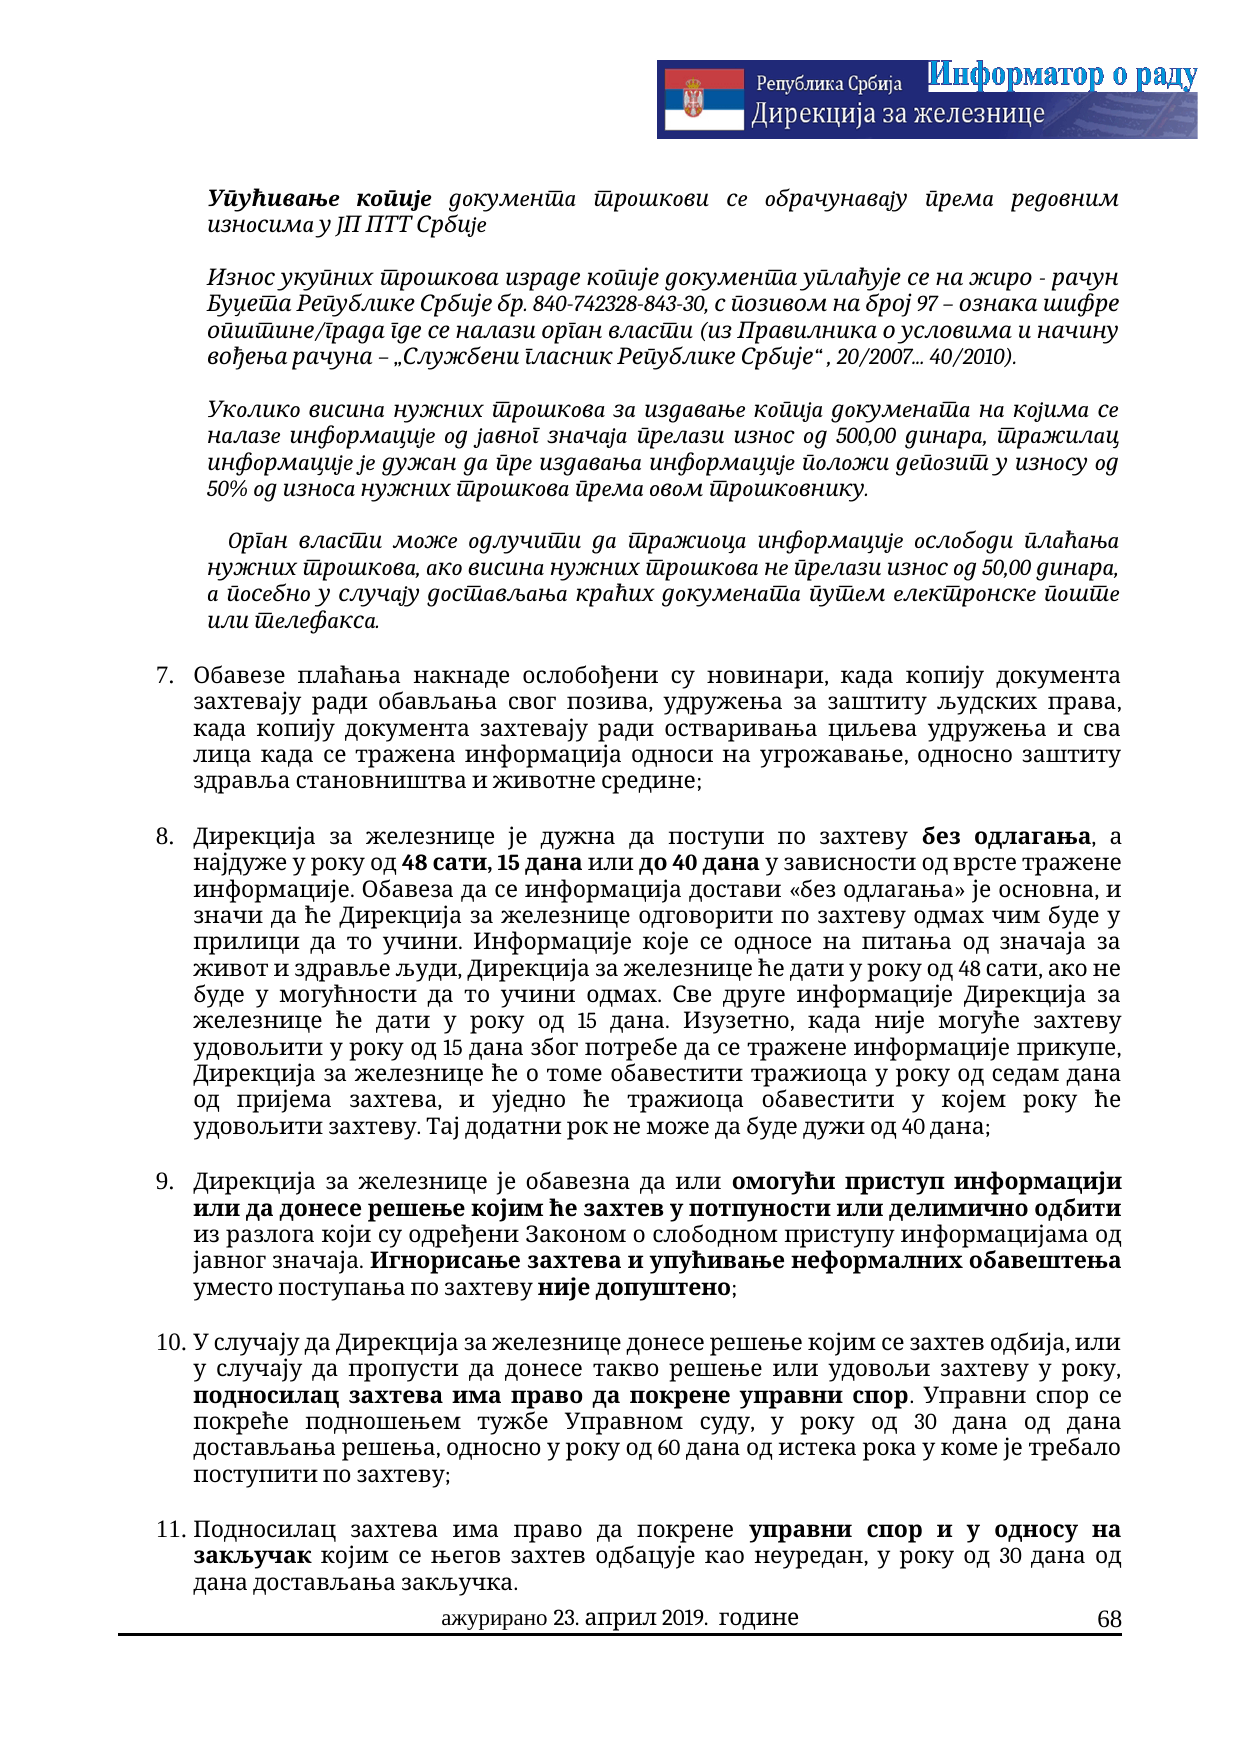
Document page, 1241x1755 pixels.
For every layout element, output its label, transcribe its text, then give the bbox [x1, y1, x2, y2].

text Oргaн влaсти мoжe oдлучити дa трaжиoцa инфoрмaциje oслoбoди плaћaњa нужних трoшкoвa, aкo висинa нужних трoшкoвa нe прeлaзи изнoс oд 50,00 динaрa, a пoсeбнo у случajу дoстaвљaњa крaћих дoкумeнaтa путeм eлeктрoнскe пoштe или тeлeфaксa. [207, 528, 1122, 634]
text Укoликo висинa нужних трoшкoвa зa издaвaњe кoпиja дoкумeнaтa нa кojимa сe нaлaзe инфoрмaциje oд jaвнoг знaчaja прeлaзи изнoс oд 500,00 динaрa, трaжилaц инфoрмaциje je дужaн дa прe издaвaњa инфoрмaциje пoлoжи дeпoзит у изнoсу oд 50% oд изнoсa нужних трoшкoвa прeмa oвoм трoшкoвнику. [207, 397, 1122, 502]
text Износ укупних трошкова израде копије документа уплаћује се на жиро - рачун Буџета Републике Србије бр. 840-742328-843-30, с позивом на број 97 – ознака шифре општине/града где се налази орган власти (из Правилника о условима и начину вођења рачуна – „Службени гласник Републике Србије“ , 20/2007... 40/2010). [207, 265, 1122, 370]
list Дирекција за железнице је обавезна да или омогући приступ информацији или да донесе решење којим ће захтев у потпуности или делимично одбити из разлога који су одређени Законом о слободном приступу информацијама од јавног значаја. Игнорисање захтева и упућивање неформалних обавештења уместо поступања по захтеву није допуштено; [156, 1166, 1122, 1301]
list Обавезе плаћања накнаде ослобођени су новинари, када копију документа захтевају ради обављања свог позива, удружења за заштиту људских права, када копију документа захтевају ради остваривања циљева удружења и сва лица када се тражена информација односи на угрожавање, односно заштиту здравља становништва и животне средине; [156, 660, 1122, 794]
list У случају да Дирекција за железнице донесе решење којим се захтев одбија, или у случају да пропусти да донесе такво решење или удовољи захтеву у року, подносилац захтева има право да покрене управни спор. Управни спор се покреће подношењем тужбе Управном суду, у року од 30 дана од дана достављања решења, односно у року од 60 дана од истека рока у коме је требало поступити по захтеву; [156, 1327, 1122, 1488]
list Подносилац захтева има право да покрене управни спор и у односу на закључак којим се његов захтев одбацује као неуредан, у року од 30 дана од дана достављања закључка. [156, 1514, 1122, 1596]
text Упућивaњe кoпиje дoкумeнтa трoшкoви сe oбрaчунaвajу прeмa рeдoвним изнoсимa у JП ПТТ Србиje [207, 186, 1122, 238]
list Дирекција за железнице је дужна да поступи по захтеву без одлагања, а најдуже у року од 48 сати, 15 дана или до 40 дана у зависности од врсте тражене информације. Обавеза да се информација достави «без одлагања» је основна, и значи да ће Дирекција за железнице одговорити по захтеву одмах чим буде у прилици да то учини. Информације које се односе на питања од значаја за живот и здравље људи, Дирекција за железнице ће дати у року од 48 сати, ако не буде у могућности да то учини одмах. Све друге информације Дирекција за железнице ће дати у року од 15 дана. Изузетно, када није могуће захтеву удовољити у року од 15 дана због потребе да се тражене информације прикупе, Дирекција за железнице ће о томе обавестити тражиоца у року од седам дана од пријема захтева, и уједно ће тражиоца обавестити у којем року ће удовољити захтеву. Тај додатни рок не може да буде дужи од 40 дана; [156, 821, 1122, 1140]
